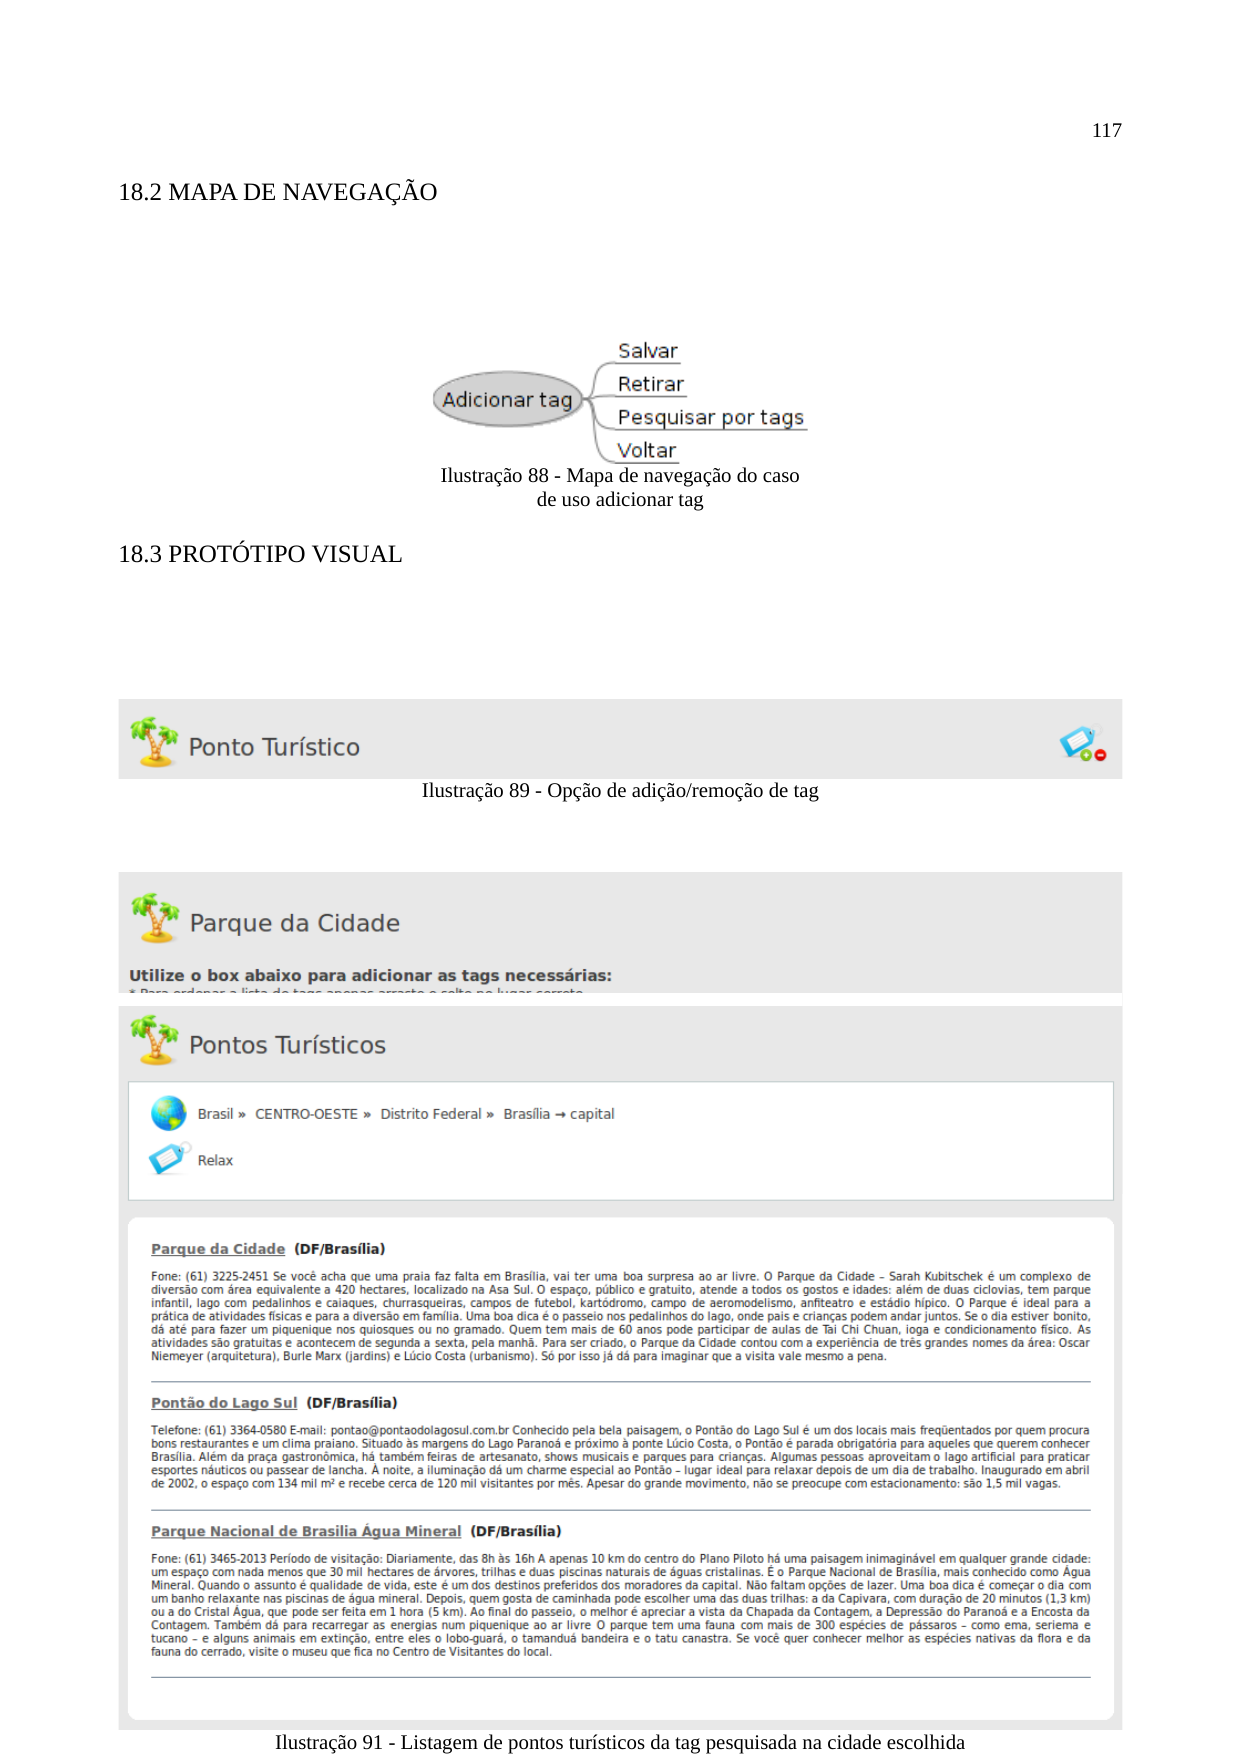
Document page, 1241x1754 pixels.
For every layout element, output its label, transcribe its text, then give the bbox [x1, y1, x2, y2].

text Ilustração 91 - Listagem de pontos turísticos da tag pesquisada na cidade escolhida [118, 1730, 1122, 1754]
picture [118, 872, 1123, 1730]
text Ilustração 88 - Mapa de navegação do caso de uso adicionar tag [433, 464, 808, 511]
subtitle Mapa de navegação [118, 177, 1122, 206]
picture [432, 336, 808, 464]
text Ilustração 89 - Opção de adição/remoção de tag [118, 779, 1122, 802]
subtitle Protótipo visual [118, 539, 1122, 568]
picture [118, 699, 1123, 779]
